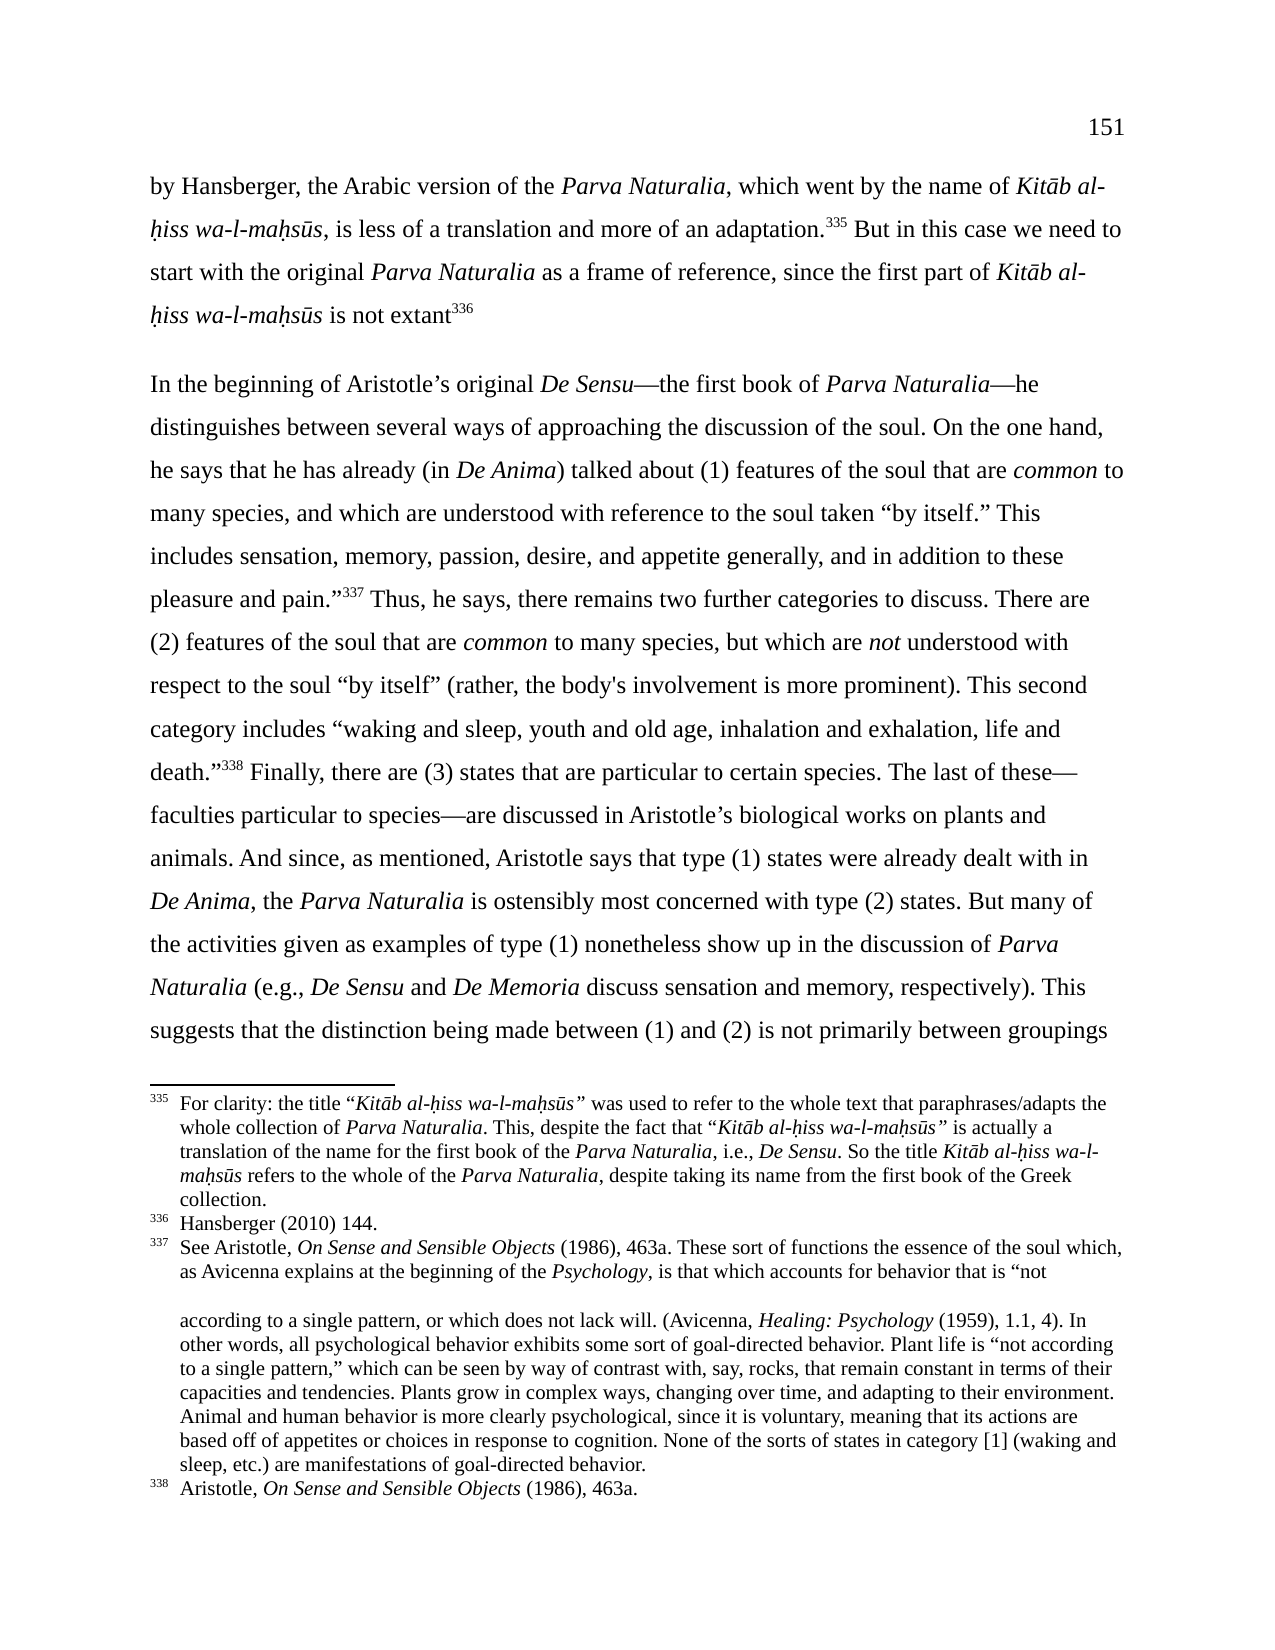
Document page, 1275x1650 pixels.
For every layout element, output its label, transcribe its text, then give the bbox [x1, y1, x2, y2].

text by Hansberger, the Arabic version of the Parva Naturalia, which went by the name of Kitāb al-ḥiss wa-l-maḥsūs, is less of a translation and more of an adaptation. But in this case we need to start with the original Parva Naturalia as a frame of reference, since the first part of Kitāb al-ḥiss wa-l-maḥsūs is not extant [150, 171, 1125, 329]
text In the beginning of Aristotle’s original De Sensu—the first book of Parva Naturalia—he distinguishes between several ways of approaching the discussion of the soul. On the one hand, he says that he has already (in De Anima) talked about (1) features of the soul that are common to many species, and which are understood with reference to the soul taken “by itself.” This includes sensation, memory, passion, desire, and appetite generally, and in addition to these pleasure and pain.” Thus, he says, there remains two further categories to discuss. There are (2) features of the soul that are common to many species, but which are not understood with respect to the soul “by itself” (rather, the body's involvement is more prominent). This second category includes “waking and sleep, youth and old age, inhalation and exhalation, life and death.” Finally, there are (3) states that are particular to certain species. The last of these—faculties particular to species—are discussed in Aristotle’s biological works on plants and animals. And since, as mentioned, Aristotle says that type (1) states were already dealt with in De Anima, the Parva Naturalia is ostensibly most concerned with type (2) states. But many of the activities given as examples of type (1) nonetheless show up in the discussion of Parva Naturalia (e.g., De Sensu and De Memoria discuss sensation and memory, respectively). This suggests that the distinction being made between (1) and (2) is not primarily between groupings [150, 369, 1125, 1044]
text Aristotle, On Sense and Sensible Objects (1986), 463a. [150, 1476, 1125, 1500]
text Hansberger (2010) 144. [150, 1211, 1125, 1235]
text For clarity: the title “Kitāb al-ḥiss wa-l-maḥsūs” was used to refer to the whole text that paraphrases/adapts the whole collection of Parva Naturalia. This, despite the fact that “Kitāb al-ḥiss wa-l-maḥsūs” is actually a translation of the name for the first book of the Parva Naturalia, i.e., De Sensu. So the title Kitāb al-ḥiss wa-l-maḥsūs refers to the whole of the Parva Naturalia, despite taking its name from the first book of the Greek collection. [150, 1091, 1125, 1211]
text See Aristotle, On Sense and Sensible Objects (1986), 463a. These sort of functions the essence of the soul which, as Avicenna explains at the beginning of the Psychology, is that which accounts for behavior that is “not according to a single pattern, or which does not lack will. (Avicenna, Healing: Psychology (1959), 1.1, 4). In other words, all psychological behavior exhibits some sort of goal-directed behavior. Plant life is “not according to a single pattern,” which can be seen by way of contrast with, say, rocks, that remain constant in terms of their capacities and tendencies. Plants grow in complex ways, changing over time, and adapting to their environment. Animal and human behavior is more clearly psychological, since it is voluntary, meaning that its actions are based off of appetites or choices in response to cognition. None of the sorts of states in category [1] (waking and sleep, etc.) are manifestations of goal-directed behavior. [150, 1235, 1125, 1476]
